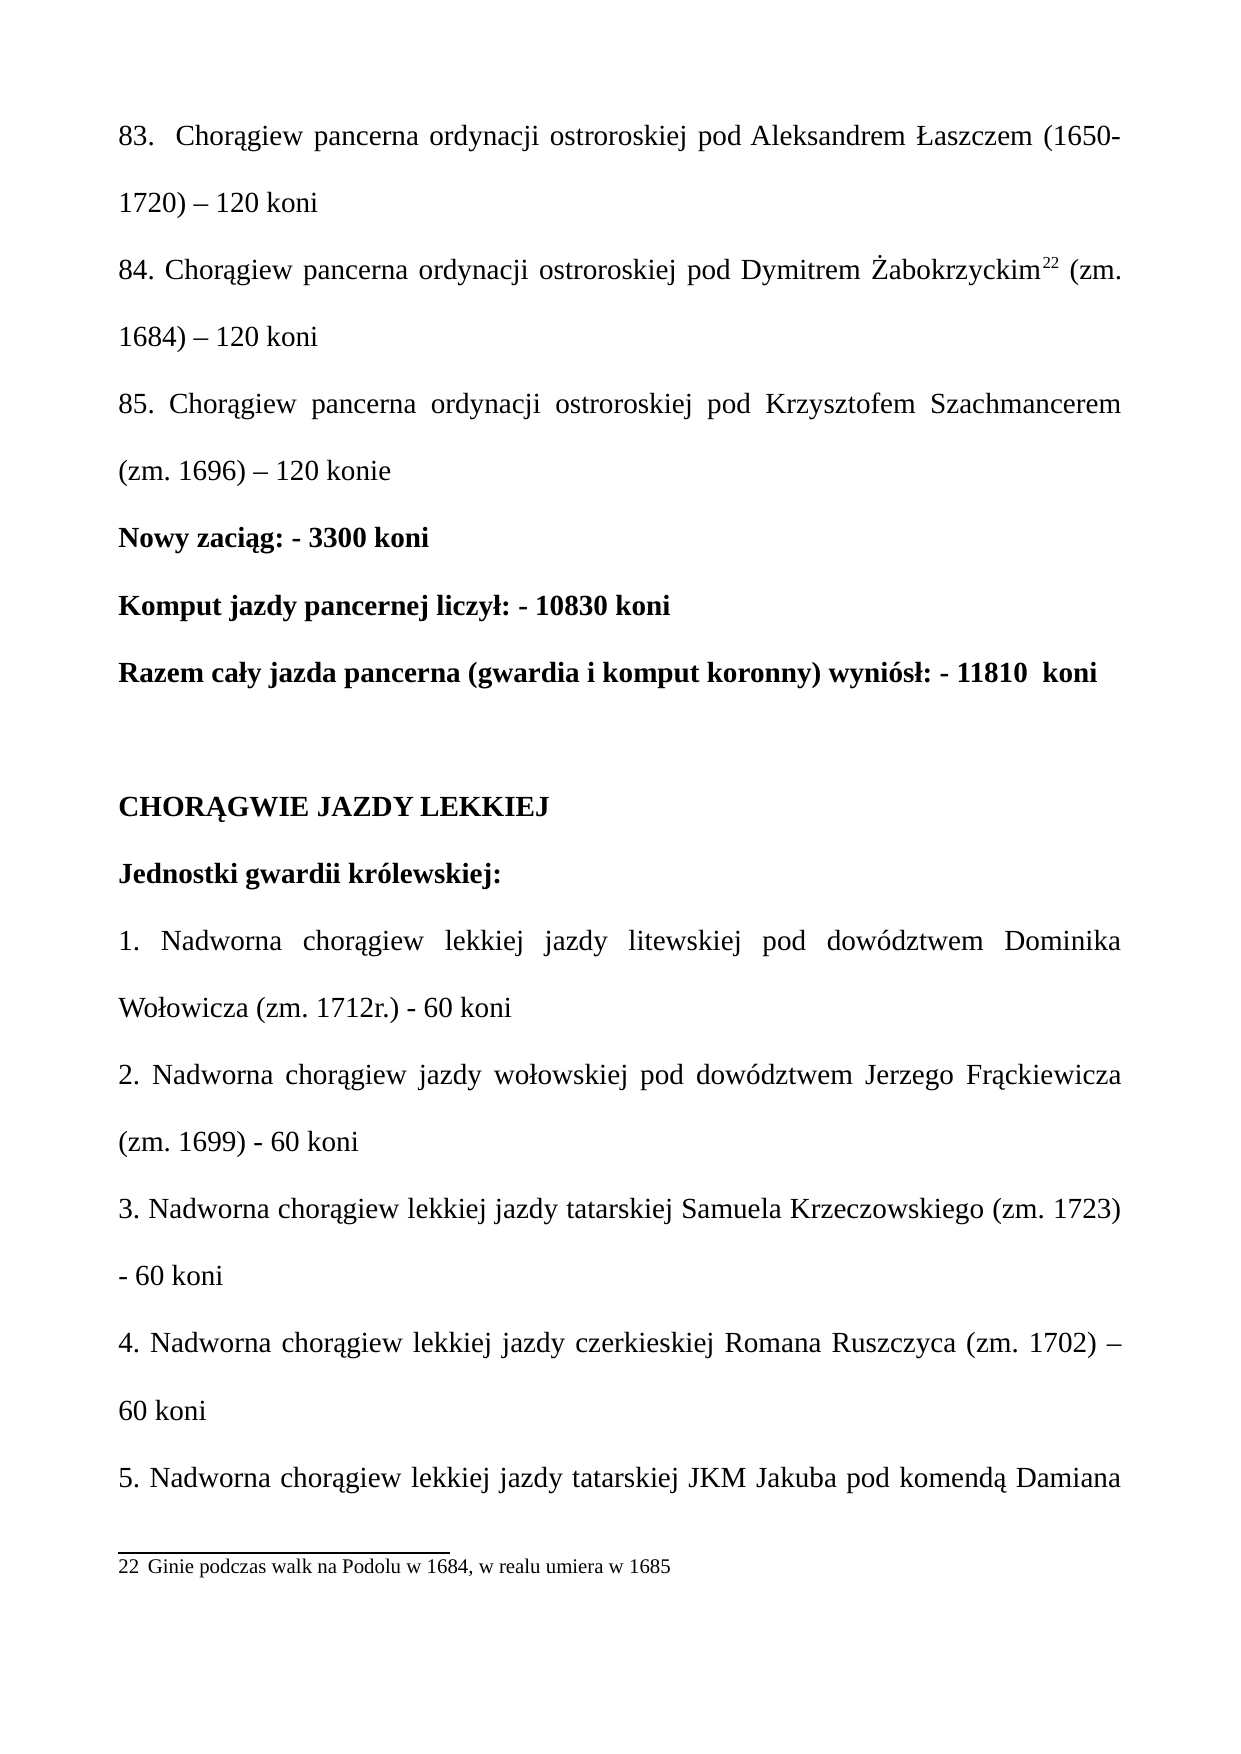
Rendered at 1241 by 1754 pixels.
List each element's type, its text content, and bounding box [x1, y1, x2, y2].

text 5. Nadworna chorągiew lekkiej jazdy tatarskiej JKM Jakuba pod komendą Damiana [118, 1460, 1122, 1493]
text 85. Chorągiew pancerna ordynacji ostroroskiej pod Krzysztofem Szachmancerem (zm. 1696) – 120 konie [118, 386, 1122, 487]
text Komput jazdy pancernej liczył: - 10830 koni [118, 588, 1122, 621]
text 2. Nadworna chorągiew jazdy wołowskiej pod dowództwem Jerzego Frąckiewicza (zm. 1699) - 60 koni [118, 1057, 1122, 1158]
text CHORĄGWIE JAZDY LEKKIEJ [118, 789, 1122, 822]
text 84. Chorągiew pancerna ordynacji ostroroskiej pod Dymitrem Żabokrzyckim (zm. 1684) – 120 koni [118, 252, 1122, 353]
text 83. Chorągiew pancerna ordynacji ostroroskiej pod Aleksandrem Łaszczem (1650-1720) – 120 koni [118, 118, 1122, 219]
text Jednostki gwardii królewskiej: [118, 856, 1122, 889]
text 1. Nadworna chorągiew lekkiej jazdy litewskiej pod dowództwem Dominika Wołowicza (zm. 1712r.) - 60 koni [118, 923, 1122, 1024]
text Razem cały jazda pancerna (gwardia i komput koronny) wyniósł: - 11810 koni [118, 655, 1122, 688]
text Nowy zaciąg: - 3300 koni [118, 521, 1122, 554]
text Ginie podczas walk na Podolu w 1684, w realu umiera w 1685 [118, 1553, 1122, 1578]
text 4. Nadworna chorągiew lekkiej jazdy czerkieskiej Romana Ruszczyca (zm. 1702) – 60 koni [118, 1326, 1122, 1426]
text 3. Nadworna chorągiew lekkiej jazdy tatarskiej Samuela Krzeczowskiego (zm. 1723) - 60 koni [118, 1191, 1122, 1292]
